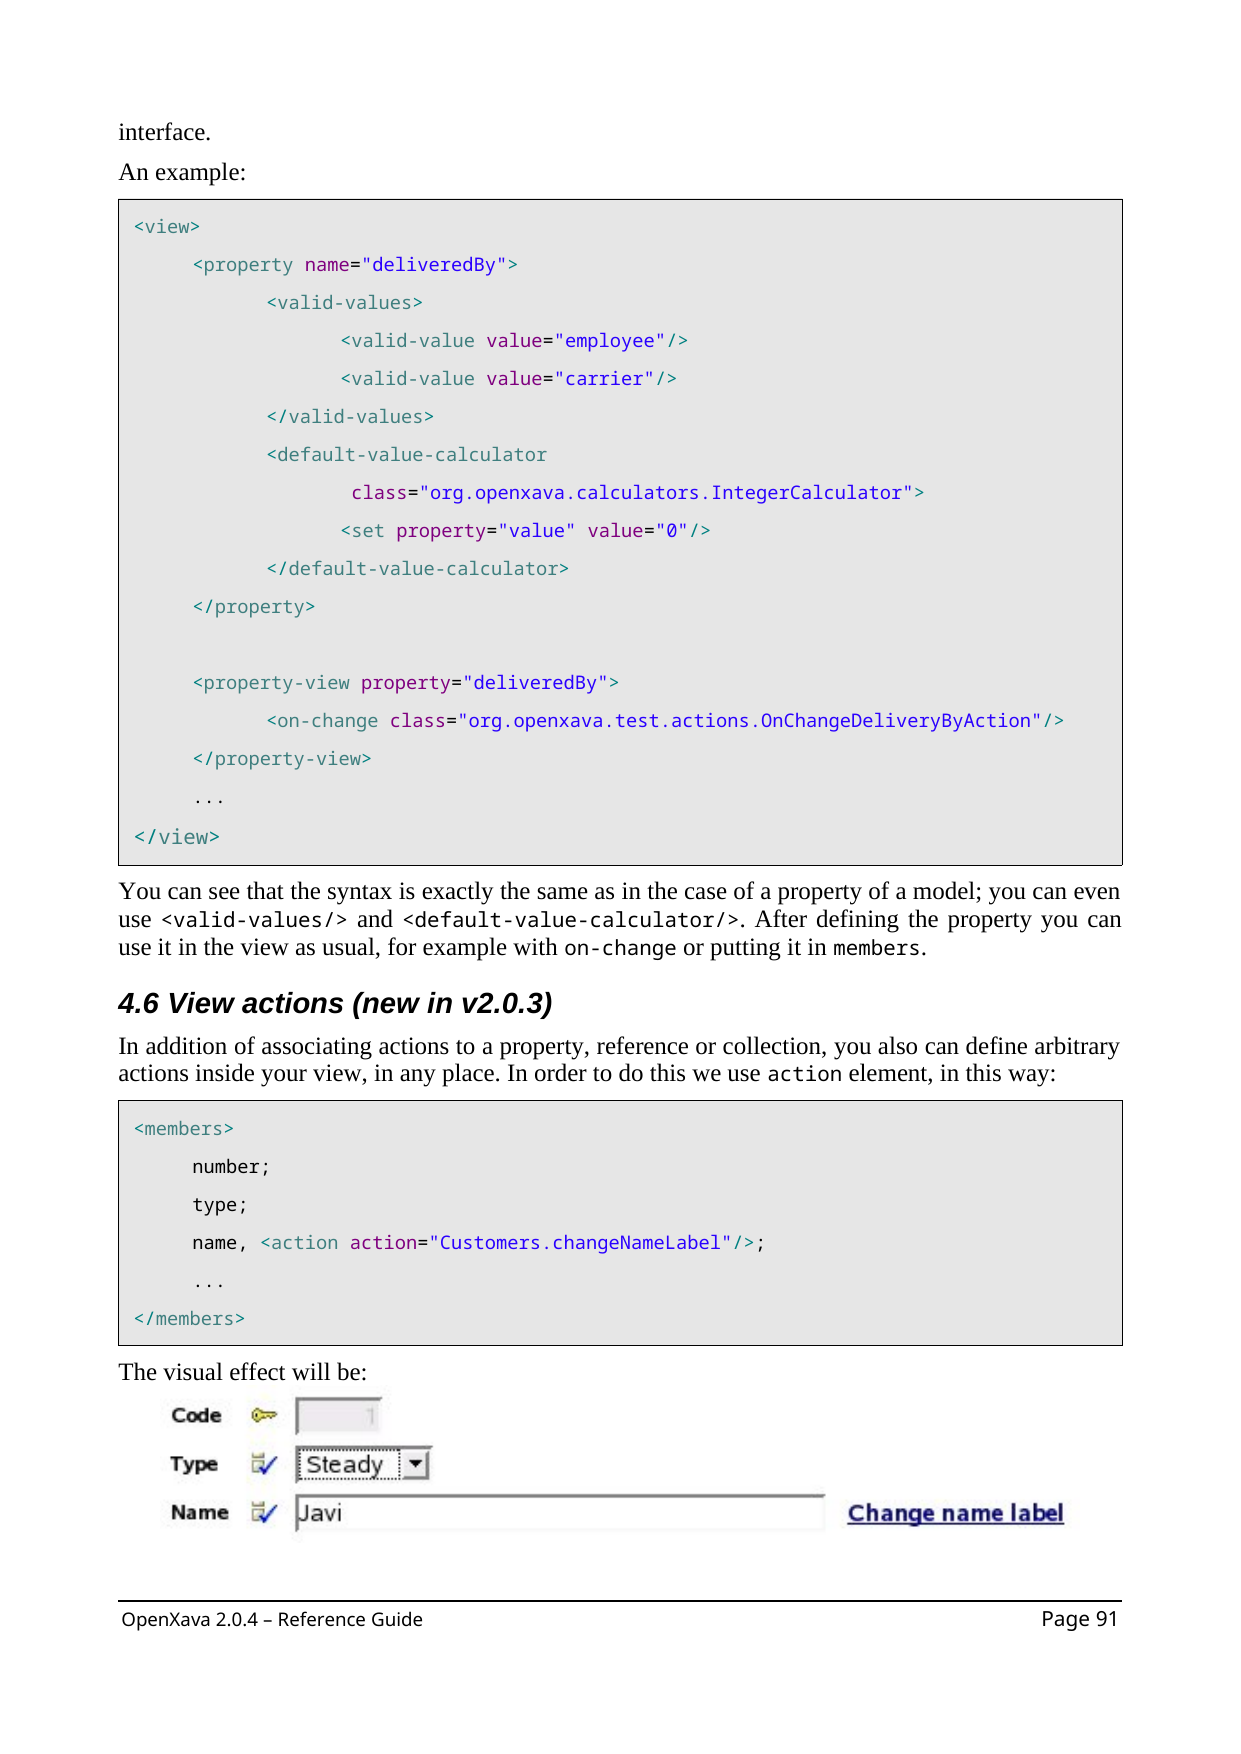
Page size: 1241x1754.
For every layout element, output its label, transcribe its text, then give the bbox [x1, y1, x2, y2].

text <on-change class="org.openxava.test.actions.OnChangeDeliveryByAction"/> [119, 693, 1122, 731]
text <members> [119, 1101, 1122, 1138]
text </default-value-calculator> [119, 541, 1122, 579]
text <valid-value value="employee"/> [119, 313, 1122, 351]
text class="org.openxava.calculators.IntegerCalculator"> [119, 465, 1122, 503]
text In addition of associating actions to a property, reference or collection, you also can define arbitrary actions inside your view, in any place. In order to do this we use action element, in this way: [118, 1032, 1122, 1088]
text </property-view> [119, 731, 1122, 769]
text </property> [119, 579, 1122, 617]
text <property-view property="deliveredBy"> [119, 655, 1122, 693]
text number; [119, 1138, 1122, 1176]
text <default-value-calculator [119, 427, 1122, 465]
text <property name="deliveredBy"> [119, 237, 1122, 274]
text <valid-value value="carrier"/> [119, 351, 1122, 389]
text An example: [118, 158, 1122, 186]
picture [160, 1385, 1080, 1543]
text ... [119, 769, 1122, 807]
text <view> [119, 200, 1122, 237]
text You can see that the syntax is exactly the same as in the case of a property of a model; you can even use <valid-values/> and <default-value-calculator/>. After defining the property you can use it in the view as usual, for example with on-change or putting it in members. [118, 877, 1122, 962]
text <valid-values> [119, 274, 1122, 313]
text ... [119, 1252, 1122, 1290]
text </valid-values> [119, 389, 1122, 427]
text interface. [118, 118, 1122, 146]
text type; [119, 1176, 1122, 1214]
text name, <action action="Customers.changeNameLabel"/>; [119, 1214, 1122, 1252]
text The visual effect will be: [118, 1358, 1122, 1386]
text <set property="value" value="0"/> [119, 503, 1122, 541]
text </view> [119, 807, 1122, 865]
subtitle View actions (new in v2.0.3) [118, 987, 1122, 1019]
text </members> [119, 1290, 1122, 1345]
